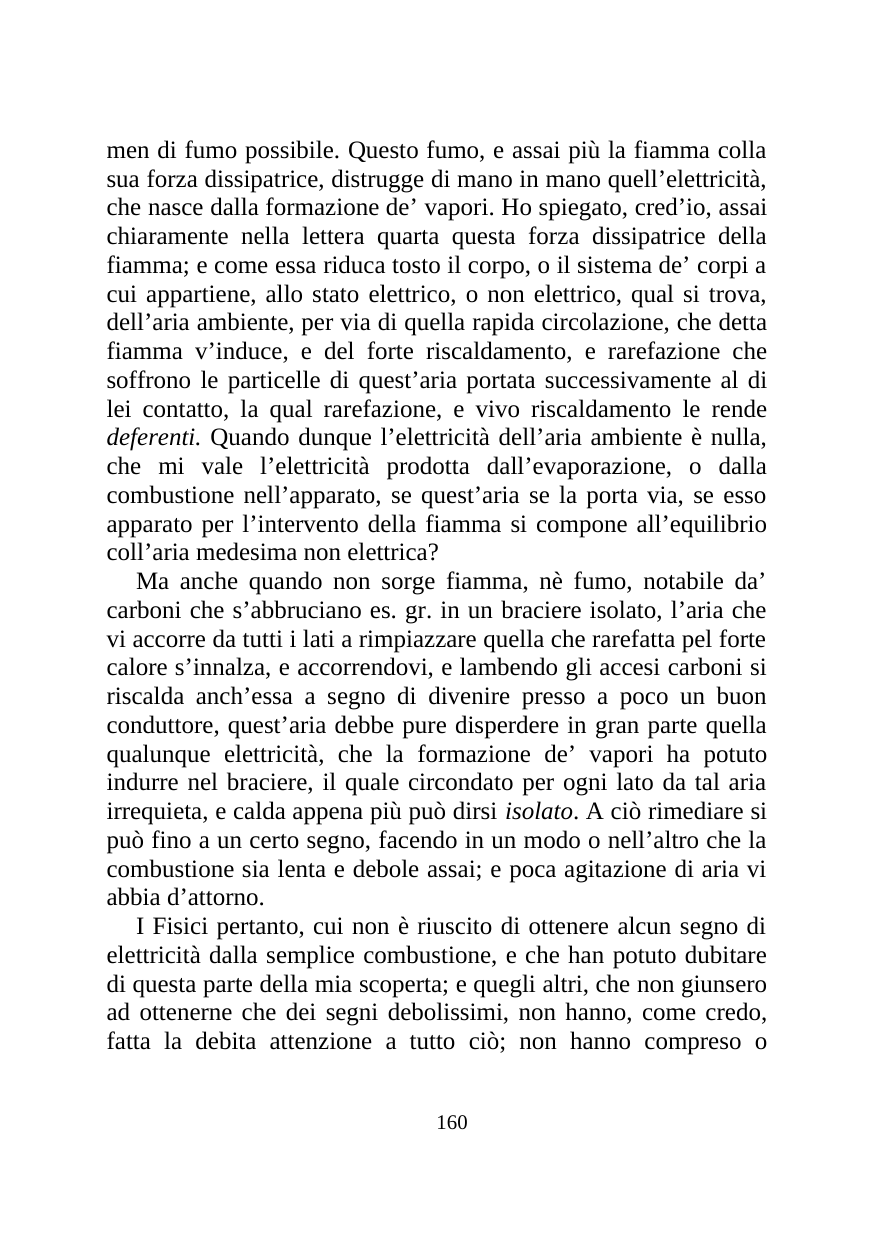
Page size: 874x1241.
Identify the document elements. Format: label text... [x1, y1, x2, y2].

text men di fumo possibile. Questo fumo, e assai più la fiamma colla sua forza dissipatrice, distrugge di mano in mano quell’elettricità, che nasce dalla formazione de’ vapori. Ho spiegato, cred’io, assai chiaramente nella lettera quarta questa forza dissipatrice della fiamma; e come essa riduca tosto il corpo, o il sistema de’ corpi a cui appartiene, allo stato elettrico, o non elettrico, qual si trova, dell’aria ambiente, per via di quella rapida circolazione, che detta fiamma v’induce, e del forte riscaldamento, e rarefazione che soffrono le particelle di quest’aria portata successivamente al di lei contatto, la qual rarefazione, e vivo riscaldamento le rende deferenti. Quando dunque l’elettricità dell’aria ambiente è nulla, che mi vale l’elettricità prodotta dall’evaporazione, o dalla combustione nell’apparato, se quest’aria se la porta via, se esso apparato per l’intervento della fiamma si compone all’equilibrio coll’aria medesima non elettrica? [106, 135, 768, 566]
text Ma anche quando non sorge fiamma, nè fumo, notabile da’ carboni che s’abbruciano es. gr. in un braciere isolato, l’aria che vi accorre da tutti i lati a rimpiazzare quella che rarefatta pel forte calore s’innalza, e accorrendovi, e lambendo gli accesi carboni si riscalda anch’essa a segno di divenire presso a poco un buon conduttore, quest’aria debbe pure disperdere in gran parte quella qualunque elettricità, che la formazione de’ vapori ha potuto indurre nel braciere, il quale circondato per ogni lato da tal aria irrequieta, e calda appena più può dirsi isolato. A ciò rimediare si può fino a un certo segno, facendo in un modo o nell’altro che la combustione sia lenta e debole assai; e poca agitazione di aria vi abbia d’attorno. [106, 566, 768, 911]
text I Fisici pertanto, cui non è riuscito di ottenere alcun segno di elettricità dalla semplice combustione, e che han potuto dubitare di questa parte della mia scoperta; e quegli altri, che non giunsero ad ottenerne che dei segni debolissimi, non hanno, come credo, fatta la debita attenzione a tutto ciò; non hanno compreso o [106, 911, 768, 1055]
